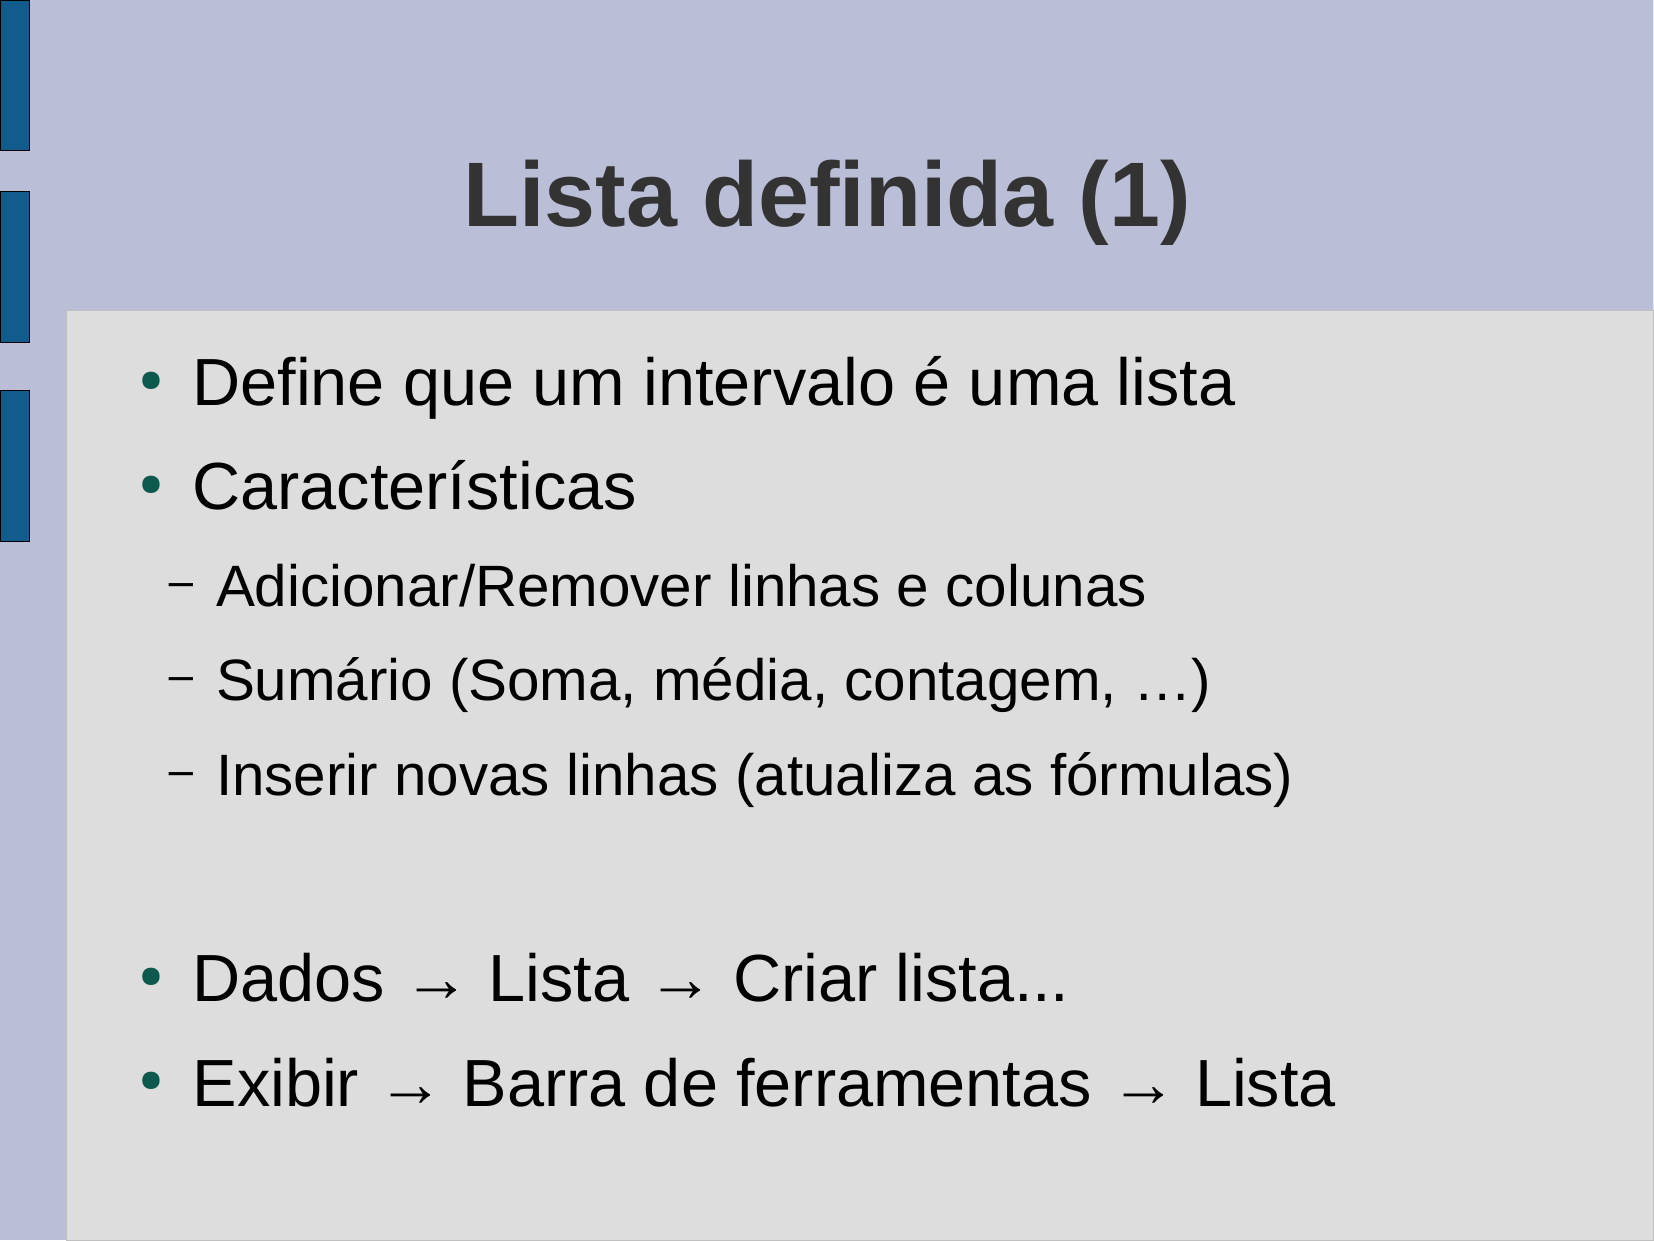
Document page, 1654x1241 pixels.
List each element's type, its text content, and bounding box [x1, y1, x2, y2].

title Lista definida (1) [121, 98, 1534, 291]
list Define que um intervalo é uma lista Características Adicionar/Remover linhas e colunas Sumário (Soma, média, contagem, …) Inserir novas linhas (atualiza as fórmulas) Dados → Lista → Criar lista... Exibir → Barra de ferramentas → Lista [121, 344, 1534, 1120]
